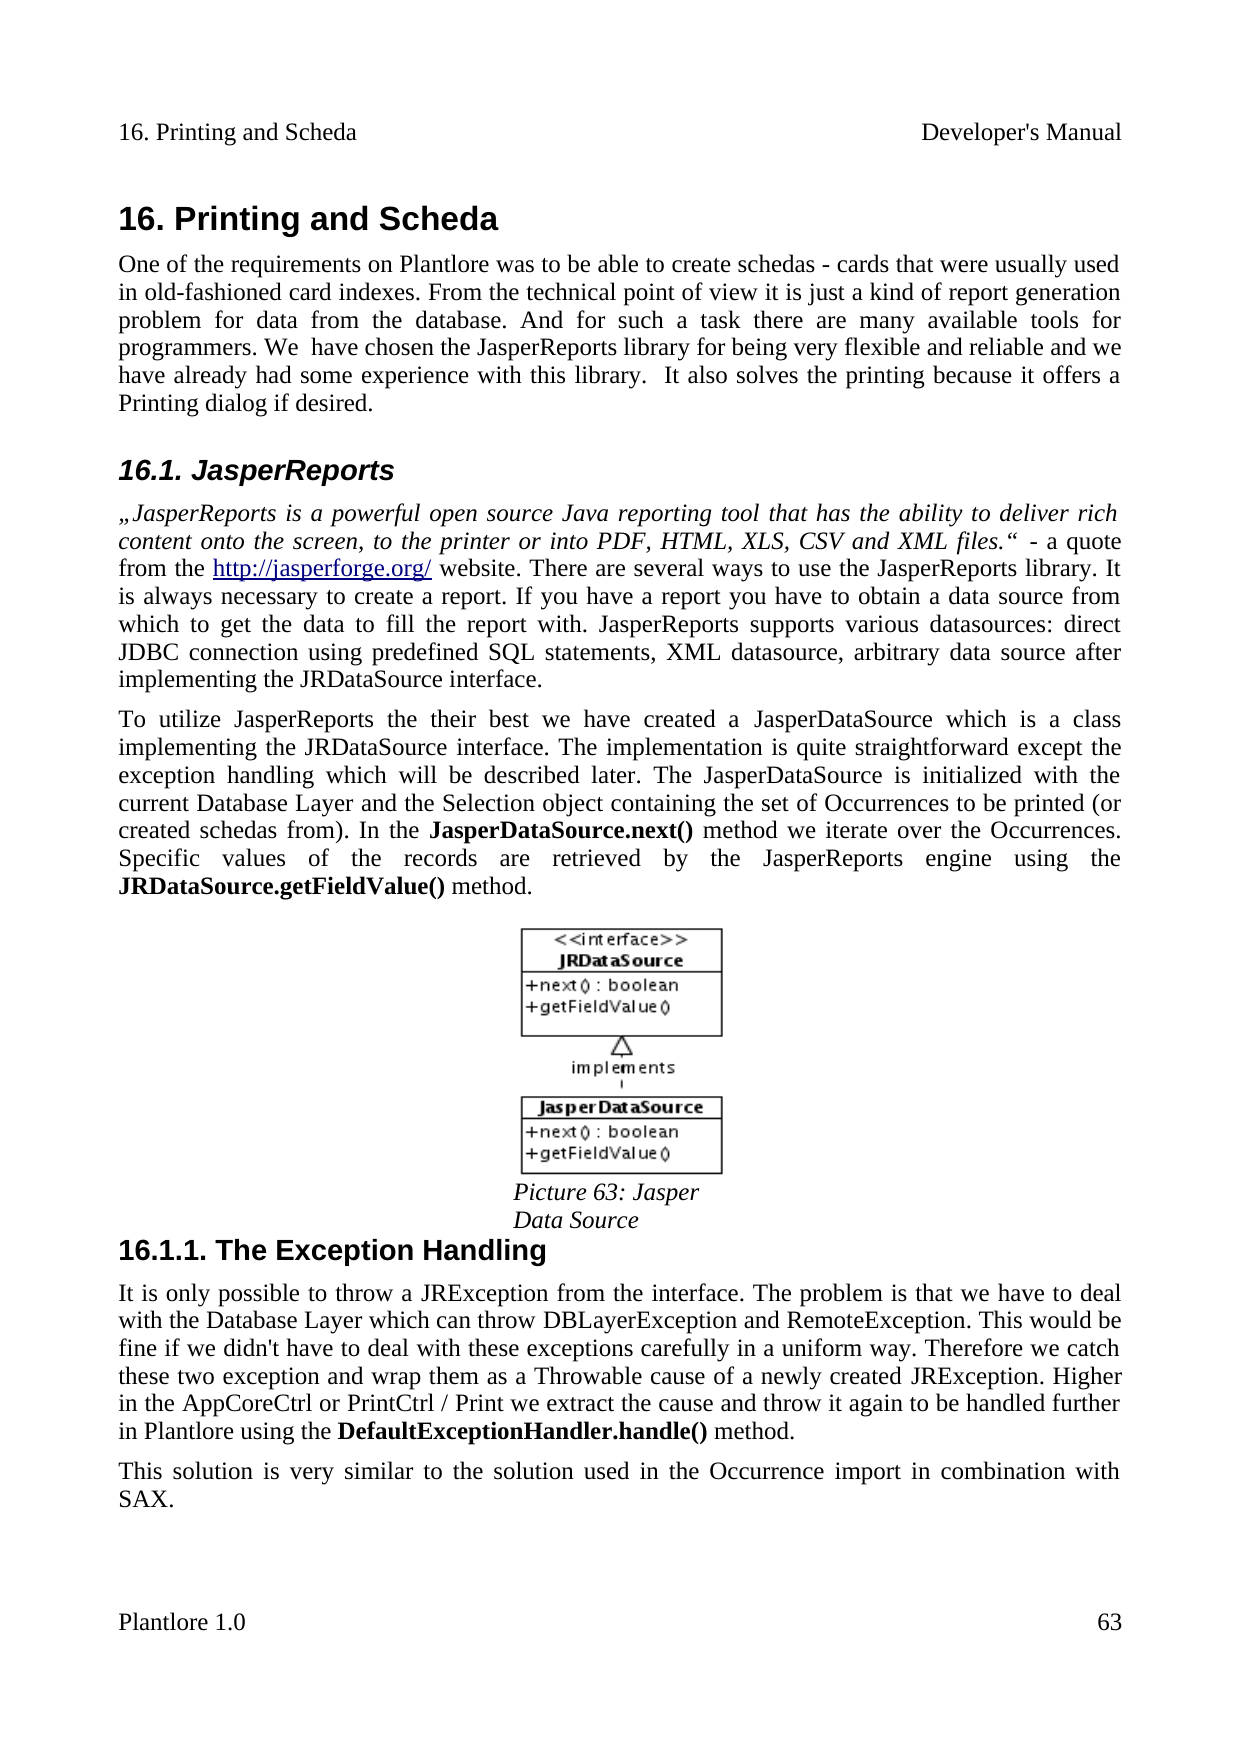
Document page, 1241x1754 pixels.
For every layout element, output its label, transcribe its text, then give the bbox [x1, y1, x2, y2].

text Picture 63: Jasper Data Source [513, 1179, 727, 1234]
subtitle [513, 912, 727, 924]
subtitle 16. Printing and Scheda [118, 200, 1122, 238]
subtitle 16.1.1. The Exception Handling [118, 1179, 1122, 1266]
text To utilize JasperReports the their best we have created a JasperDataSource which is a class implementing the JRDataSource interface. The implementation is quite straightforward except the exception handling which will be described later. The JasperDataSource is initialized with the current Database Layer and the Selection object containing the set of Occurrences to be printed (or created schedas from). In the JasperDataSource.next() method we iterate over the Occurrences. Specific values of the records are retrieved by the JasperReports engine using the JRDataSource.getFieldValue() method. [118, 706, 1122, 899]
text It is only possible to throw a JRException from the interface. The problem is that we have to deal with the Database Layer which can throw DBLayerException and RemoteException. This would be fine if we didn't have to deal with these exceptions carefully in a uniform way. Therefore we catch these two exception and wrap them as a Throwable cause of a newly created JRException. Higher in the AppCoreCtrl or PrintCtrl / Print we extract the cause and throw it again to be handled further in Plantlore using the DefaultExceptionHandler.handle() method. [118, 1279, 1122, 1445]
subtitle 16.1. JasperReports [118, 454, 1122, 487]
text „JasperReports is a powerful open source Java reporting tool that has the ability to deliver rich content onto the screen, to the printer or into PDF, HTML, XLS, CSV and XML files.“ - a quote from the http://jasperforge.org/ website. There are several ways to use the JasperReports library. It is always necessary to create a report. If you have a report you have to obtain a data source from which to get the data to fill the report with. JasperReports supports various datasources: direct JDBC connection using predefined SQL statements, XML datasource, arbitrary data source after implementing the JRDataSource interface. [118, 499, 1122, 693]
text This solution is very similar to the solution used in the Occurrence import in combination with SAX. [118, 1457, 1122, 1513]
picture [513, 924, 728, 1179]
text One of the requirements on Plantlore was to be able to create schedas - cards that were usually used in old-fashioned card indexes. From the technical point of view it is just a kind of report generation problem for data from the database. And for such a task there are many available tools for programmers. We have chosen the JasperReports library for being very flexible and reliable and we have already had some experience with this library. It also solves the printing because it offers a Printing dialog if desired. [118, 250, 1122, 417]
